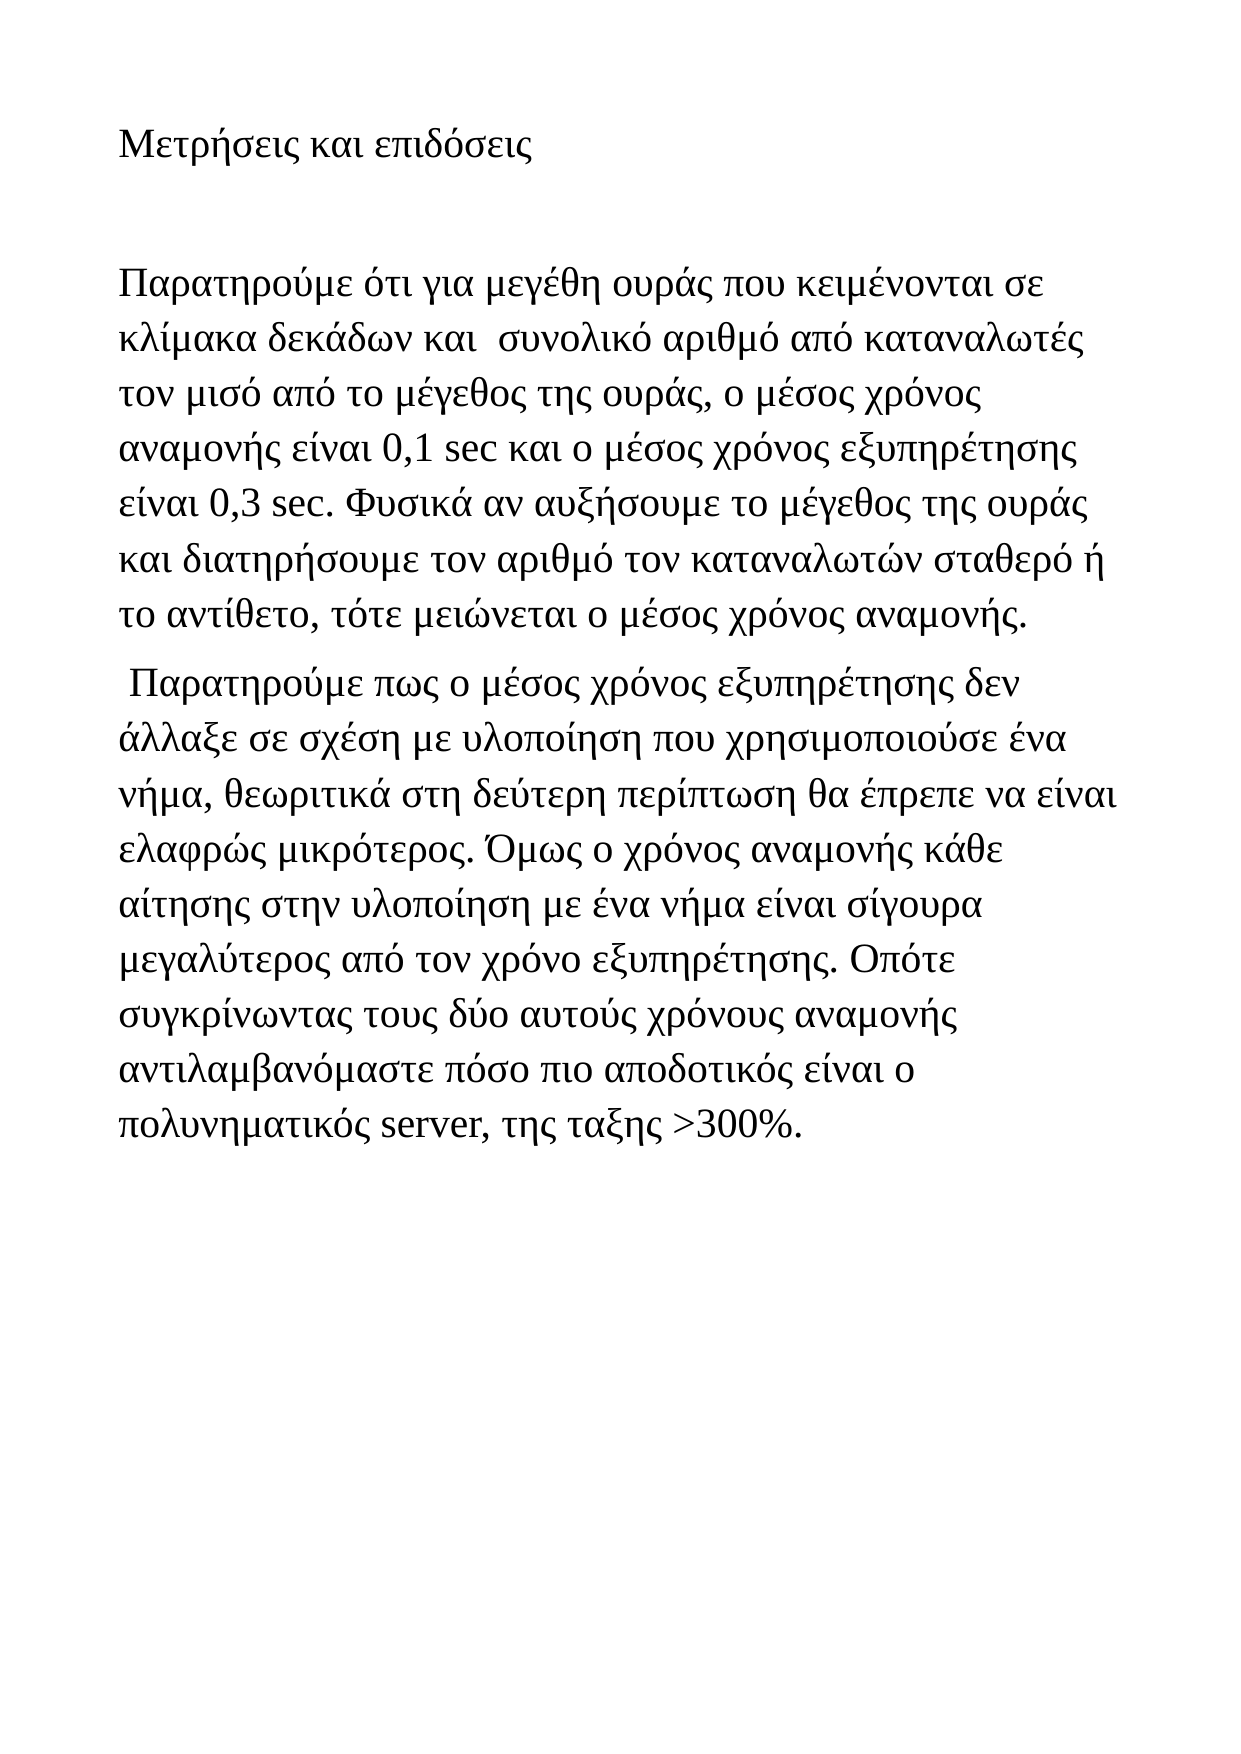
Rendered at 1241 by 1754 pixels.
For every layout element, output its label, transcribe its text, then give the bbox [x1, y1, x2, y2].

text Μετρήσεις και επιδόσεις [118, 118, 1122, 166]
text Παρατηρούμε ότι για μεγέθη ουράς που κειμένονται σε κλίμακα δεκάδων και συνολικό αριθμό από καταναλωτές τον μισό από το μέγεθος της ουράς, ο μέσος χρόνος αναμονής είναι 0,1 sec και ο μέσος χρόνος εξυπηρέτησης είναι 0,3 sec. Φυσικά αν αυξήσουμε το μέγεθος της ουράς και διατηρήσουμε τον αριθμό τον καταναλωτών σταθερό ή το αντίθετο, τότε μειώνεται ο μέσος χρόνος αναμονής. [118, 257, 1122, 636]
text Παρατηρούμε πως ο μέσος χρόνος εξυπηρέτησης δεν άλλαξε σε σχέση με υλοποίηση που χρησιμοποιούσε ένα νήμα, θεωριτικά στη δεύτερη περίπτωση θα έπρεπε να είναι ελαφρώς μικρότερος. Όμως ο χρόνος αναμονής κάθε αίτησης στην υλοποίηση με ένα νήμα είναι σίγουρα μεγαλύτερος από τον χρόνο εξυπηρέτησης. Οπότε συγκρίνωντας τους δύο αυτούς χρόνους αναμονής αντιλαμβανόμαστε πόσο πιο αποδοτικός είναι ο πολυνηματικός server, της ταξης >300%. [118, 658, 1122, 1147]
